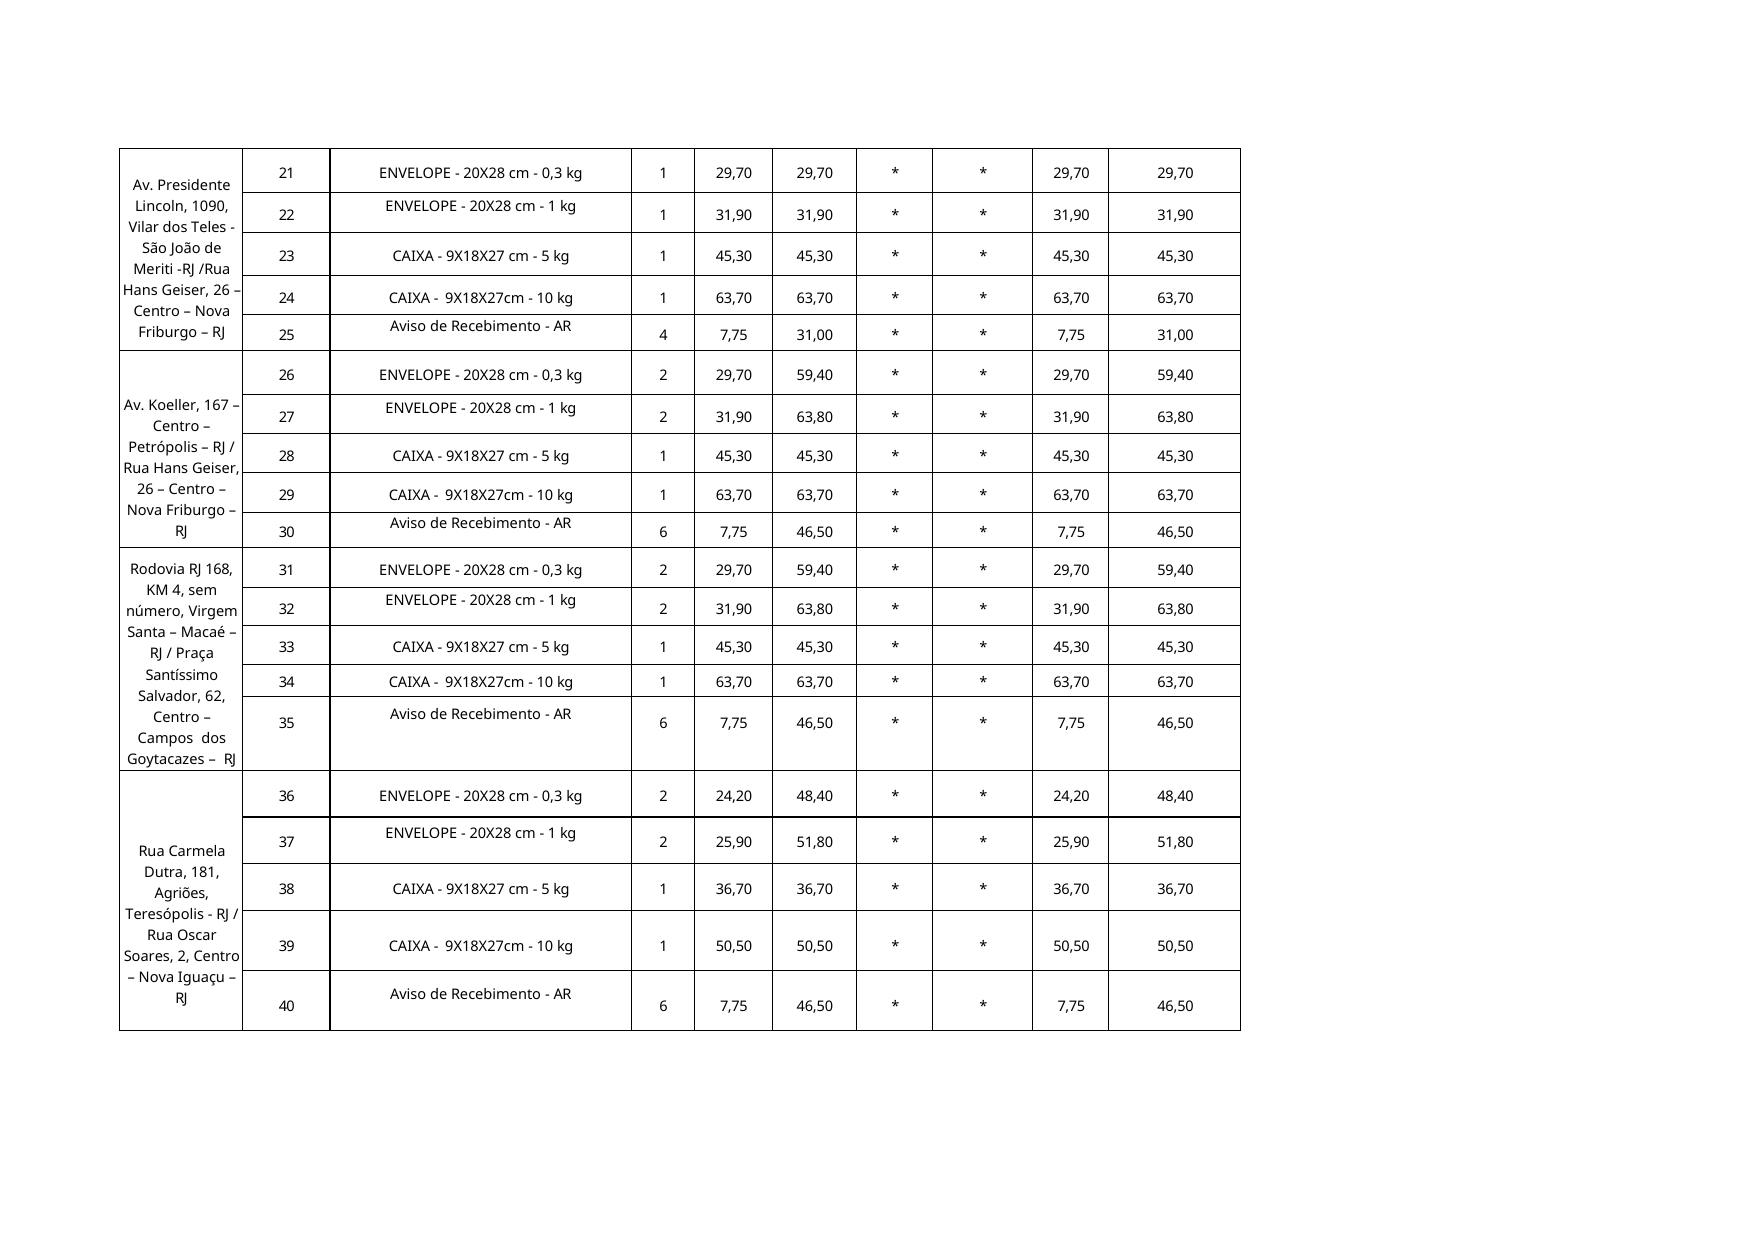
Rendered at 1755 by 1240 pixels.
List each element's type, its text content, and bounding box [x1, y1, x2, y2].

table_cell * [933, 513, 1032, 547]
table_cell 22 [243, 193, 329, 232]
table_cell 46,50 [1109, 513, 1240, 547]
table_cell 1 [632, 911, 694, 970]
table_cell 45,30 [1109, 434, 1240, 472]
table_cell * [933, 548, 1032, 587]
table_cell * [857, 818, 932, 863]
table_cell * [857, 697, 932, 770]
table_cell 38 [243, 864, 329, 910]
table_cell ENVELOPE - 20X28 cm - 0,3 kg [331, 771, 631, 816]
table_cell 48,40 [773, 771, 856, 816]
table_cell 1 [632, 233, 694, 275]
table_cell 45,30 [1033, 233, 1108, 275]
table_cell 2 [632, 548, 694, 587]
table_cell 7,75 [1033, 697, 1108, 770]
table_cell 31,90 [773, 193, 856, 232]
table_cell * [933, 233, 1032, 275]
table_cell * [933, 818, 1032, 863]
table_cell * [857, 513, 932, 547]
table_cell Aviso de Recebimento - AR [331, 697, 631, 770]
table_cell 2 [632, 588, 694, 624]
table_cell 31,90 [695, 395, 772, 433]
table_cell 48,40 [1109, 771, 1240, 816]
table_cell 7,75 [1033, 513, 1108, 547]
table_cell 50,50 [695, 911, 772, 970]
table_cell 45,30 [1033, 626, 1108, 663]
table_cell 24,20 [1033, 771, 1108, 816]
table_cell 25 [243, 315, 329, 350]
table_cell * [933, 276, 1032, 314]
table_cell ENVELOPE - 20X28 cm - 1 kg [331, 395, 631, 433]
table_header * [933, 149, 1032, 192]
table_cell 7,75 [1033, 971, 1108, 1030]
table_cell 63,70 [773, 276, 856, 314]
table_cell 7,75 [695, 513, 772, 547]
table_cell 7,75 [695, 315, 772, 350]
table_cell 46,50 [773, 971, 856, 1030]
table_cell * [857, 395, 932, 433]
table_cell 45,30 [695, 626, 772, 663]
table_cell 29,70 [695, 351, 772, 394]
table_cell Aviso de Recebimento - AR [331, 513, 631, 547]
table_cell 1 [632, 626, 694, 663]
table_cell 36,70 [1109, 864, 1240, 910]
table_cell 45,30 [1109, 626, 1240, 663]
table_cell * [857, 351, 932, 394]
table_cell 29 [243, 473, 329, 512]
table_cell 1 [632, 276, 694, 314]
table_cell 63,80 [1109, 395, 1240, 433]
table_cell 36,70 [773, 864, 856, 910]
table_cell 59,40 [773, 548, 856, 587]
table_cell * [933, 315, 1032, 350]
table_cell 1 [632, 864, 694, 910]
table_cell * [933, 911, 1032, 970]
table_cell CAIXA - 9X18X27cm - 10 kg [331, 473, 631, 512]
table_cell * [857, 233, 932, 275]
table_cell Aviso de Recebimento - AR [331, 971, 631, 1030]
table_cell 63,80 [1109, 588, 1240, 624]
table_cell * [857, 864, 932, 910]
table_cell * [933, 864, 1032, 910]
table_cell 59,40 [1109, 548, 1240, 587]
table_cell 6 [632, 513, 694, 547]
table_cell CAIXA - 9X18X27cm - 10 kg [331, 276, 631, 314]
table_cell * [857, 771, 932, 816]
table_cell * [857, 315, 932, 350]
table_cell 63,70 [1033, 473, 1108, 512]
table_cell 63,70 [695, 276, 772, 314]
table_cell * [857, 276, 932, 314]
table_cell * [933, 351, 1032, 394]
table_cell 23 [243, 233, 329, 275]
table_cell 63,80 [773, 395, 856, 433]
table_cell ENVELOPE - 20X28 cm - 1 kg [331, 818, 631, 863]
table_header Av. Presidente Lincoln, 1090, Vilar dos Teles - São João de Meriti -RJ /Rua Hans Geiser, 26 – Centro – Nova Friburgo – RJ [120, 149, 242, 350]
table_cell 50,50 [773, 911, 856, 970]
table_cell 63,70 [1109, 276, 1240, 314]
table_cell 40 [243, 971, 329, 1030]
table_cell 45,30 [1109, 233, 1240, 275]
table_cell 25,90 [695, 818, 772, 863]
table_cell 45,30 [695, 233, 772, 275]
table_cell 59,40 [773, 351, 856, 394]
table_cell * [933, 626, 1032, 663]
table_cell 29,70 [1033, 351, 1108, 394]
table_cell 39 [243, 911, 329, 970]
table_cell 36,70 [695, 864, 772, 910]
table_cell 50,50 [1109, 911, 1240, 970]
table_cell 2 [632, 771, 694, 816]
table_cell * [857, 434, 932, 472]
table_cell * [933, 771, 1032, 816]
table_cell 45,30 [695, 434, 772, 472]
table_cell ENVELOPE - 20X28 cm - 1 kg [331, 193, 631, 232]
table_cell 31,90 [1109, 193, 1240, 232]
table_cell 46,50 [1109, 971, 1240, 1030]
table_cell 31,90 [695, 193, 772, 232]
table_cell 1 [632, 434, 694, 472]
table_cell 31,00 [773, 315, 856, 350]
table_cell 1 [632, 473, 694, 512]
table_cell * [857, 665, 932, 696]
table_cell 24,20 [695, 771, 772, 816]
table_cell Rua Carmela Dutra, 181, Agriões, Teresópolis - RJ / Rua Oscar Soares, 2, Centro – Nova Iguaçu – RJ [120, 771, 242, 1030]
table_cell 30 [243, 513, 329, 547]
table_cell 7,75 [695, 971, 772, 1030]
table_cell 63,70 [1033, 276, 1108, 314]
table_cell CAIXA - 9X18X27 cm - 5 kg [331, 233, 631, 275]
table_cell 7,75 [1033, 315, 1108, 350]
table_cell 59,40 [1109, 351, 1240, 394]
table_cell * [933, 697, 1032, 770]
table_header 29,70 [1109, 149, 1240, 192]
table_cell 29,70 [695, 548, 772, 587]
table_cell 63,70 [695, 473, 772, 512]
table_cell 46,50 [773, 697, 856, 770]
table_cell 27 [243, 395, 329, 433]
table_cell Aviso de Recebimento - AR [331, 315, 631, 350]
table_cell * [933, 434, 1032, 472]
table_cell 45,30 [773, 626, 856, 663]
table_cell 32 [243, 588, 329, 624]
table_cell 51,80 [1109, 818, 1240, 863]
table_cell 36 [243, 771, 329, 816]
table_cell 2 [632, 395, 694, 433]
table_header 29,70 [1033, 149, 1108, 192]
table_cell CAIXA - 9X18X27 cm - 5 kg [331, 626, 631, 663]
table_cell * [857, 626, 932, 663]
table_cell 51,80 [773, 818, 856, 863]
table_cell 31 [243, 548, 329, 587]
table_cell 46,50 [773, 513, 856, 547]
table_header 1 [632, 149, 694, 192]
table_cell 50,50 [1033, 911, 1108, 970]
table_cell 1 [632, 193, 694, 232]
table_cell 46,50 [1109, 697, 1240, 770]
table_cell 28 [243, 434, 329, 472]
table_cell 45,30 [773, 233, 856, 275]
table_cell * [933, 473, 1032, 512]
table_cell * [933, 665, 1032, 696]
table_cell Rodovia RJ 168, KM 4, sem número, Virgem Santa – Macaé – RJ / Praça Santíssimo Salvador, 62, Centro – Campos dos Goytacazes – RJ [120, 548, 242, 770]
table_cell 7,75 [695, 697, 772, 770]
table_cell * [857, 588, 932, 624]
table_cell 1 [632, 665, 694, 696]
table_header 21 [243, 149, 329, 192]
table_cell 2 [632, 351, 694, 394]
table_cell CAIXA - 9X18X27 cm - 5 kg [331, 864, 631, 910]
table_cell * [857, 193, 932, 232]
table_cell 4 [632, 315, 694, 350]
table_cell 25,90 [1033, 818, 1108, 863]
table_cell 6 [632, 697, 694, 770]
table_cell 63,70 [1109, 473, 1240, 512]
table_cell 6 [632, 971, 694, 1030]
table_cell ENVELOPE - 20X28 cm - 0,3 kg [331, 548, 631, 587]
table_cell 45,30 [1033, 434, 1108, 472]
table_cell * [857, 971, 932, 1030]
table_cell * [857, 911, 932, 970]
table_cell 63,70 [773, 473, 856, 512]
table_cell 63,70 [695, 665, 772, 696]
table_header 29,70 [773, 149, 856, 192]
table_cell 2 [632, 818, 694, 863]
table_cell 29,70 [1033, 548, 1108, 587]
table_cell 31,90 [1033, 588, 1108, 624]
table_cell * [857, 548, 932, 587]
table_cell * [933, 588, 1032, 624]
table_cell 63,70 [773, 665, 856, 696]
table_cell ENVELOPE - 20X28 cm - 1 kg [331, 588, 631, 624]
table_cell 35 [243, 697, 329, 770]
table_cell 33 [243, 626, 329, 663]
table_cell * [933, 193, 1032, 232]
table_cell 31,90 [695, 588, 772, 624]
table_header * [857, 149, 932, 192]
table_cell Av. Koeller, 167 – Centro – Petrópolis – RJ / Rua Hans Geiser, 26 – Centro – Nova Friburgo – RJ [120, 351, 242, 547]
table_cell CAIXA - 9X18X27cm - 10 kg [331, 911, 631, 970]
table_cell 24 [243, 276, 329, 314]
table_cell 37 [243, 818, 329, 863]
table_cell 34 [243, 665, 329, 696]
table_header ENVELOPE - 20X28 cm - 0,3 kg [331, 149, 631, 192]
table_cell ENVELOPE - 20X28 cm - 0,3 kg [331, 351, 631, 394]
table_header 29,70 [695, 149, 772, 192]
table_cell 63,70 [1109, 665, 1240, 696]
table_cell 31,00 [1109, 315, 1240, 350]
table_cell CAIXA - 9X18X27cm - 10 kg [331, 665, 631, 696]
table_cell * [933, 395, 1032, 433]
table_cell 31,90 [1033, 193, 1108, 232]
table_cell * [857, 473, 932, 512]
table_cell 31,90 [1033, 395, 1108, 433]
table_cell 45,30 [773, 434, 856, 472]
table_cell 26 [243, 351, 329, 394]
table_cell 63,80 [773, 588, 856, 624]
table_cell 36,70 [1033, 864, 1108, 910]
table_cell 63,70 [1033, 665, 1108, 696]
table_cell CAIXA - 9X18X27 cm - 5 kg [331, 434, 631, 472]
table_cell * [933, 971, 1032, 1030]
